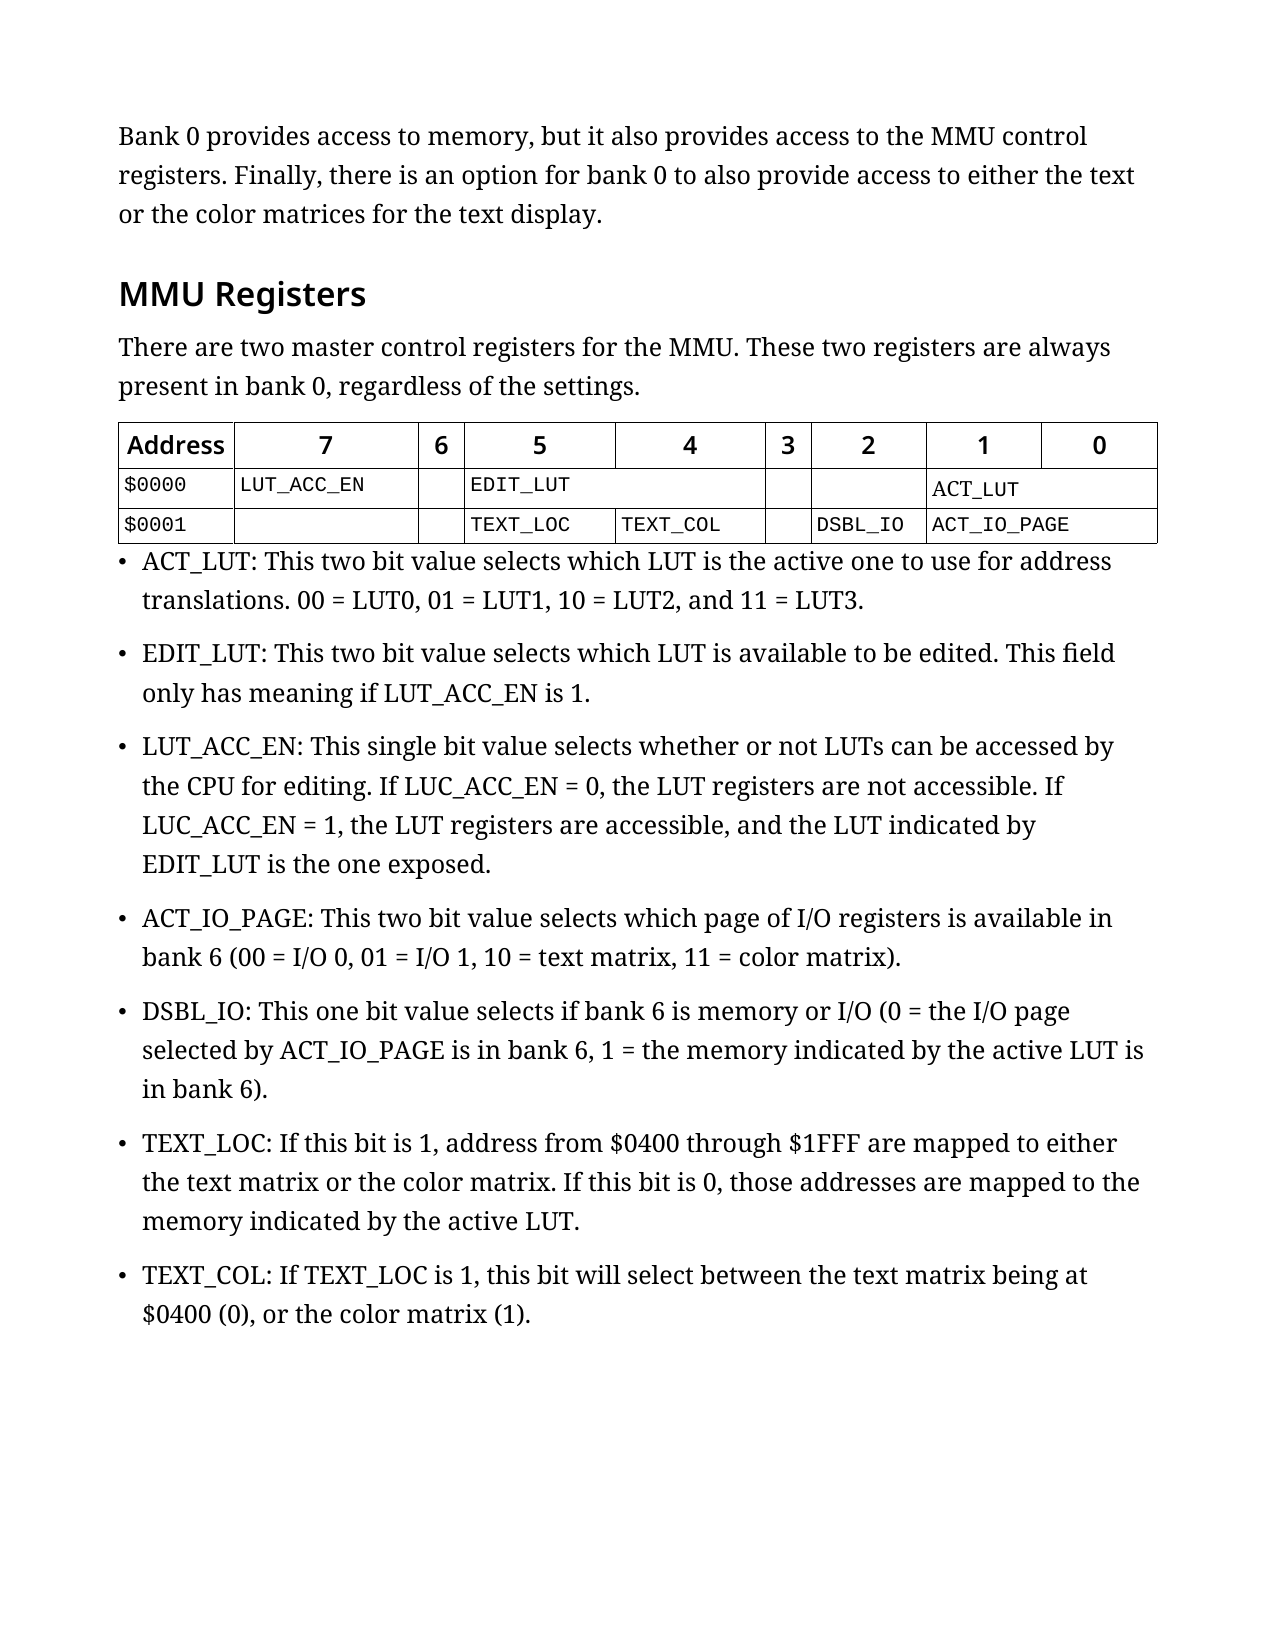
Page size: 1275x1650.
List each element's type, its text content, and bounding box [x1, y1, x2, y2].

table_header 4 [616, 423, 765, 468]
table_header 2 [812, 423, 926, 468]
list LUT_ACC_EN: This single bit value selects whether or not LUTs can be accessed by the CPU for editing. If LUC_ACC_EN = 0, the LUT registers are not accessible. If LUC_ACC_EN = 1, the LUT registers are accessible, and the LUT indicated by EDIT_LUT is the one exposed. [118, 729, 1157, 881]
table_cell $0000 [119, 469, 233, 508]
table_header 7 [235, 423, 418, 468]
table_cell EDIT_LUT [465, 469, 765, 508]
table_header 0 [1042, 423, 1157, 468]
text There are two master control registers for the MMU. These two registers are always present in bank 0, regardless of the settings. [118, 329, 1157, 402]
table_cell LUT_ACC_EN [235, 469, 418, 508]
table_cell [766, 469, 811, 508]
text Bank 0 provides access to memory, but it also provides access to the MMU control registers. Finally, there is an option for bank 0 to also provide access to either the text or the color matrices for the text display. [118, 118, 1157, 231]
list TEXT_COL: If TEXT_LOC is 1, this bit will select between the text matrix being at $0400 (0), or the color matrix (1). [118, 1257, 1157, 1331]
list DSBL_IO: This one bit value selects if bank 6 is memory or I/O (0 = the I/O page selected by ACT_IO_PAGE is in bank 6, 1 = the memory indicated by the active LUT is in bank 6). [118, 993, 1157, 1106]
table_cell [235, 509, 418, 543]
table_cell ACT_IO_PAGE [927, 509, 1157, 543]
table_cell TEXT_COL [616, 509, 765, 543]
table_cell [419, 469, 464, 508]
table_header Address [119, 423, 233, 468]
list EDIT_LUT: This two bit value selects which LUT is available to be edited. This field only has meaning if LUT_ACC_EN is 1. [118, 636, 1157, 709]
table_cell TEXT_LOC [465, 509, 615, 543]
table_cell [766, 509, 811, 543]
table_cell DSBL_IO [812, 509, 926, 543]
table_header 1 [927, 423, 1041, 468]
table_header 6 [419, 423, 464, 468]
table_cell $0001 [119, 509, 233, 543]
list TEXT_LOC: If this bit is 1, address from $0400 through $1FFF are mapped to either the text matrix or the color matrix. If this bit is 0, those addresses are mapped to the memory indicated by the active LUT. [118, 1125, 1157, 1238]
table_cell ACT_LUT [927, 469, 1157, 508]
table_cell [812, 469, 926, 508]
table_header 3 [766, 423, 811, 468]
table_cell [419, 509, 464, 543]
list ACT_LUT: This two bit value selects which LUT is the active one to use for address translations. 00 = LUT0, 01 = LUT1, 10 = LUT2, and 11 = LUT3. [118, 544, 1157, 616]
subtitle MMU Registers [118, 271, 1157, 317]
table_header 5 [465, 423, 615, 468]
list ACT_IO_PAGE: This two bit value selects which page of I/O registers is available in bank 6 (00 = I/O 0, 01 = I/O 1, 10 = text matrix, 11 = color matrix). [118, 900, 1157, 973]
